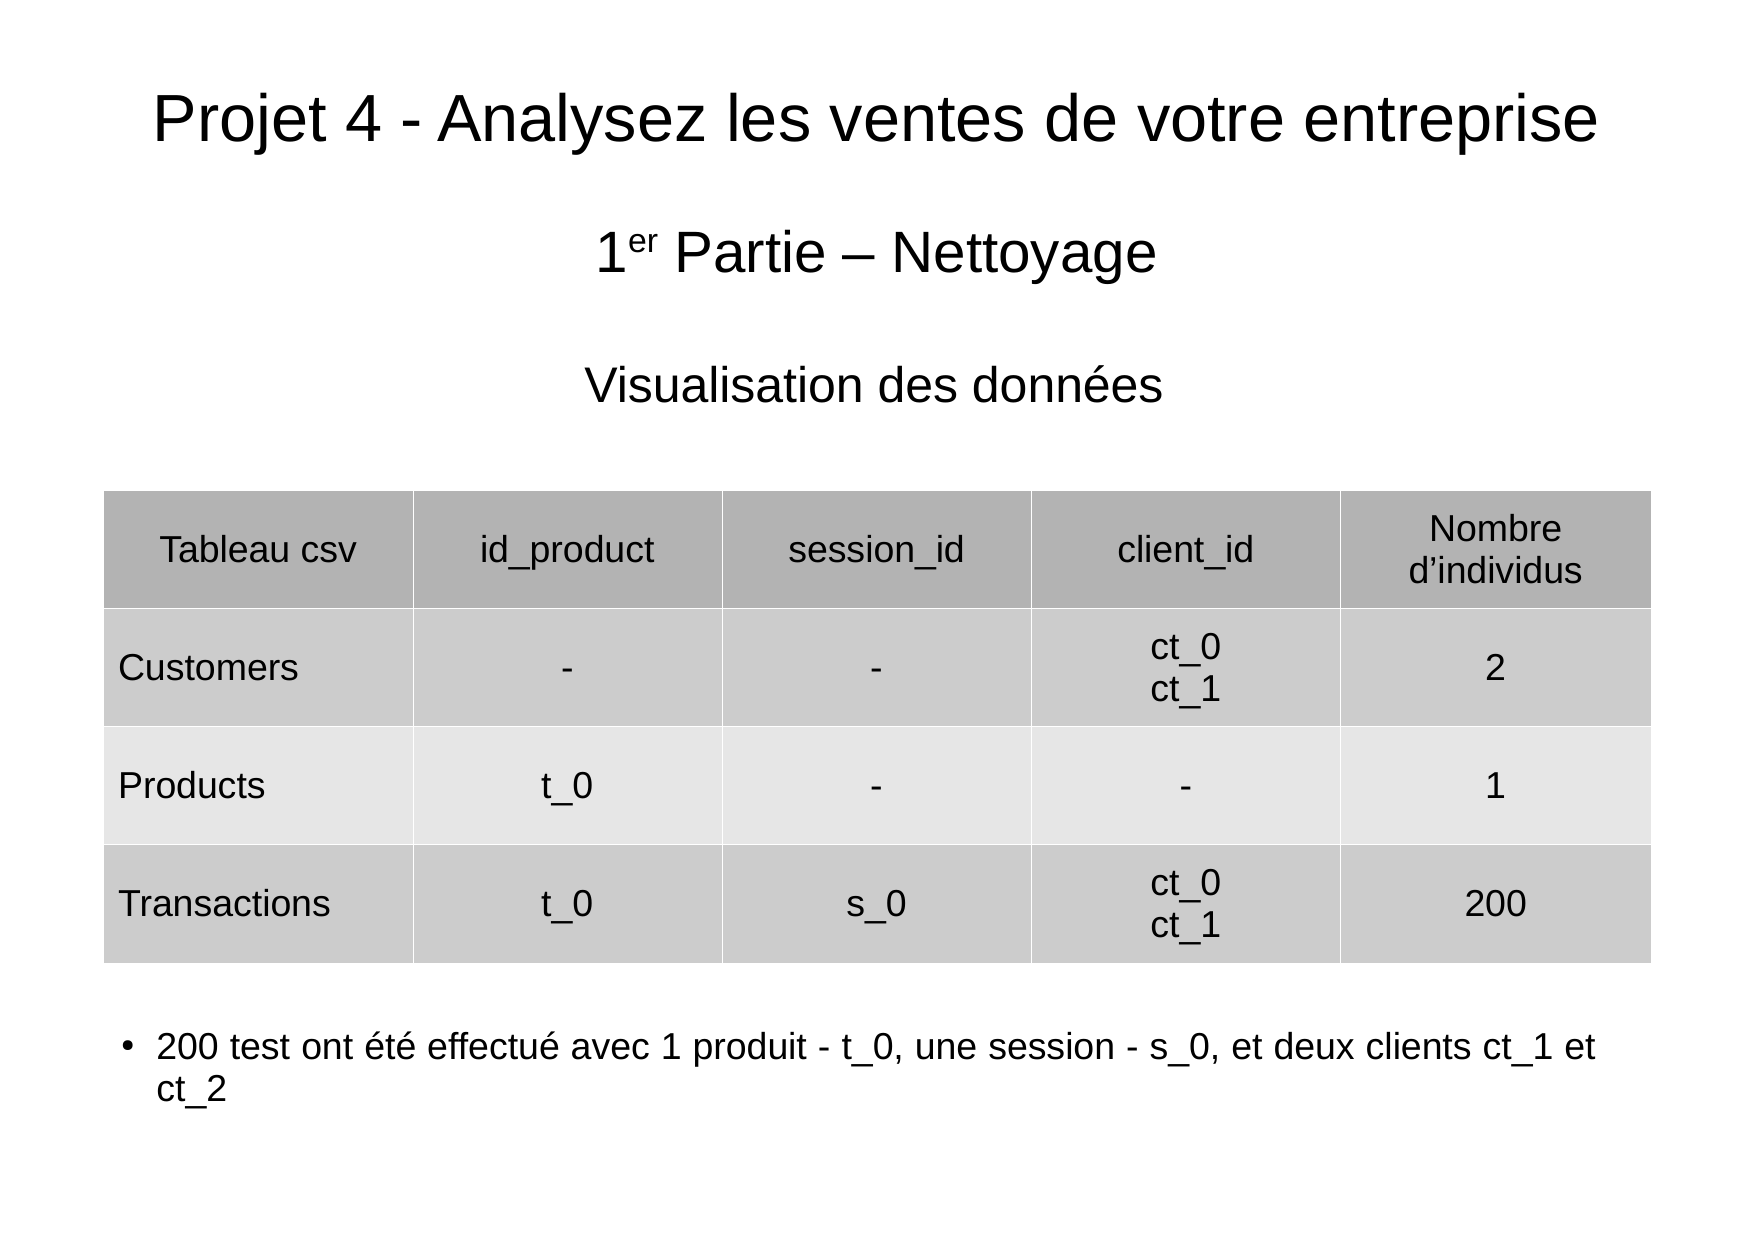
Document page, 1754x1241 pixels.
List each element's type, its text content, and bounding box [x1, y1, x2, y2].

table_cell 1 [1341, 727, 1651, 844]
table_cell - [414, 609, 722, 726]
table_header Tableau csv [104, 491, 413, 608]
table_header client_id [1032, 491, 1340, 608]
table_cell t_0 [414, 727, 722, 844]
table_cell - [1032, 727, 1340, 844]
table_cell t_0 [414, 845, 722, 963]
table_header Nombre d’individus [1341, 491, 1651, 608]
title Projet 4 - Analysez les ventes de votre entreprise [140, 48, 1614, 188]
table_cell Products [104, 727, 413, 844]
table_cell - [723, 609, 1031, 726]
table_header session_id [723, 491, 1031, 608]
table_cell ct_0 ct_1 [1032, 609, 1340, 726]
table_cell Transactions [104, 845, 413, 963]
table_cell 2 [1341, 609, 1651, 726]
table_cell s_0 [723, 845, 1031, 963]
table_cell ct_0 ct_1 [1032, 845, 1340, 963]
table_header id_product [414, 491, 722, 608]
table_cell Customers [104, 609, 413, 726]
text_box 200 test ont été effectué avec 1 produit - t_0, une session - s_0, et deux clients ct_1 et ct_2 [106, 1017, 1654, 1117]
table_cell - [723, 727, 1031, 844]
text_box Visualisation des données [106, 321, 1642, 449]
subtitle 1er Partie – Nettoyage [140, 188, 1614, 317]
table_cell 200 [1341, 845, 1651, 963]
